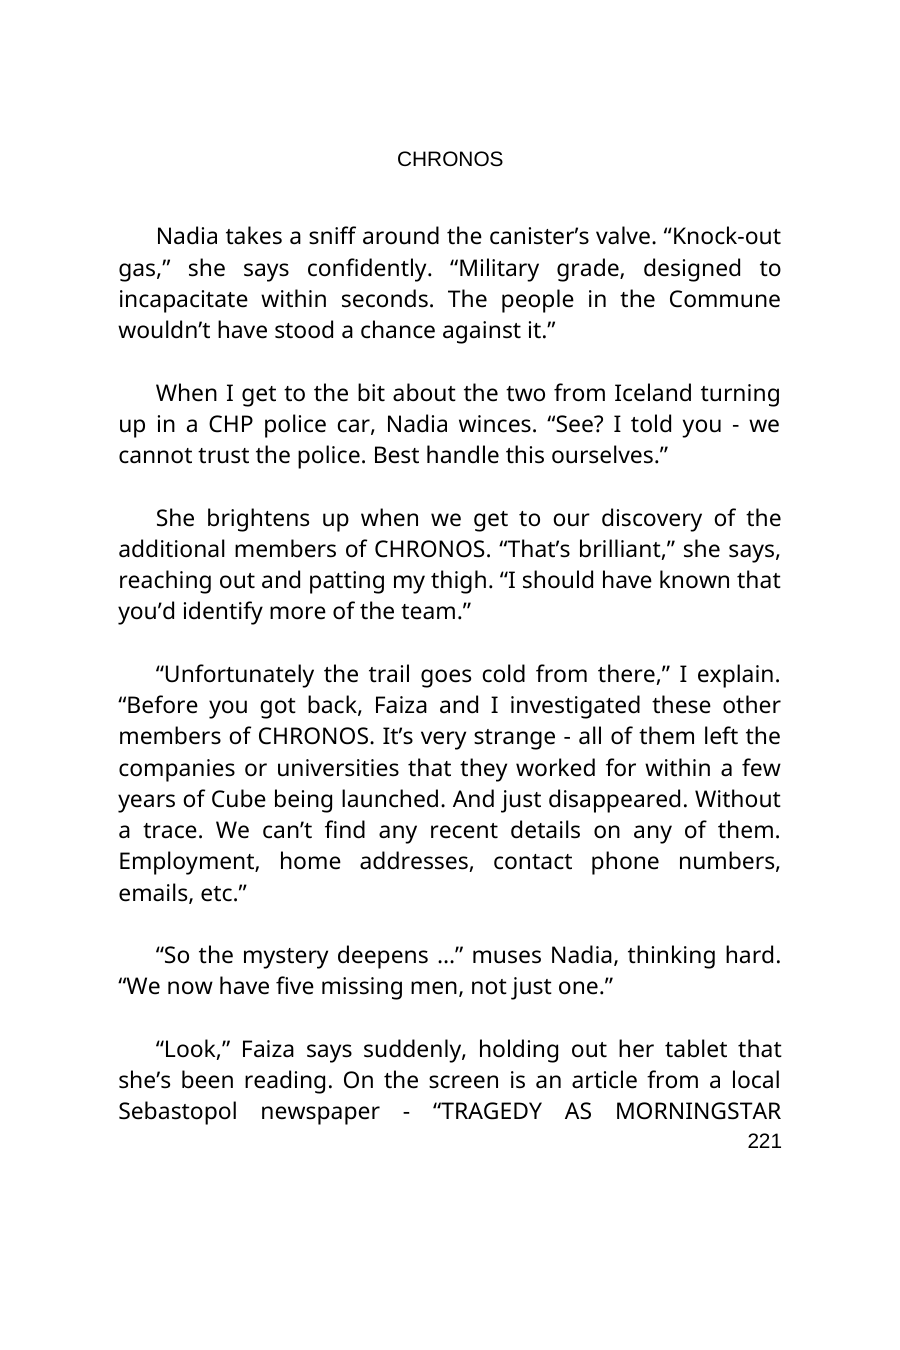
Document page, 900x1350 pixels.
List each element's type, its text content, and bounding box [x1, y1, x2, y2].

text She brightens up when we get to our discovery of the additional members of CHRONOS. “That’s brilliant,” she says, reaching out and patting my thigh. “I should have known that you’d identify more of the team.” [118, 501, 782, 626]
text “So the mystery deepens …” muses Nadia, thinking hard. “We now have five missing men, not just one.” [118, 939, 782, 1001]
text “Look,” Faiza says suddenly, holding out her tablet that she’s been reading. On the screen is an article from a local Sebastopol newspaper - “TRAGEDY AS MORNINGSTAR [118, 1033, 782, 1126]
text Nadia takes a sniff around the canister’s valve. “Knock-out gas,” she says confidently. “Military grade, designed to incapacitate within seconds. The people in the Commune wouldn’t have stood a chance against it.” [118, 220, 782, 345]
text “Unfortunately the trail goes cold from there,” I explain. “Before you got back, Faiza and I investigated these other members of CHRONOS. It’s very strange - all of them left the companies or universities that they worked for within a few years of Cube being launched. And just disappeared. Without a trace. We can’t find any recent details on any of them. Employment, home addresses, contact phone numbers, emails, etc.” [118, 658, 782, 908]
text When I get to the bit about the two from Iceland turning up in a CHP police car, Nadia winces. “See? I told you - we cannot trust the police. Best handle this ourselves.” [118, 376, 782, 470]
